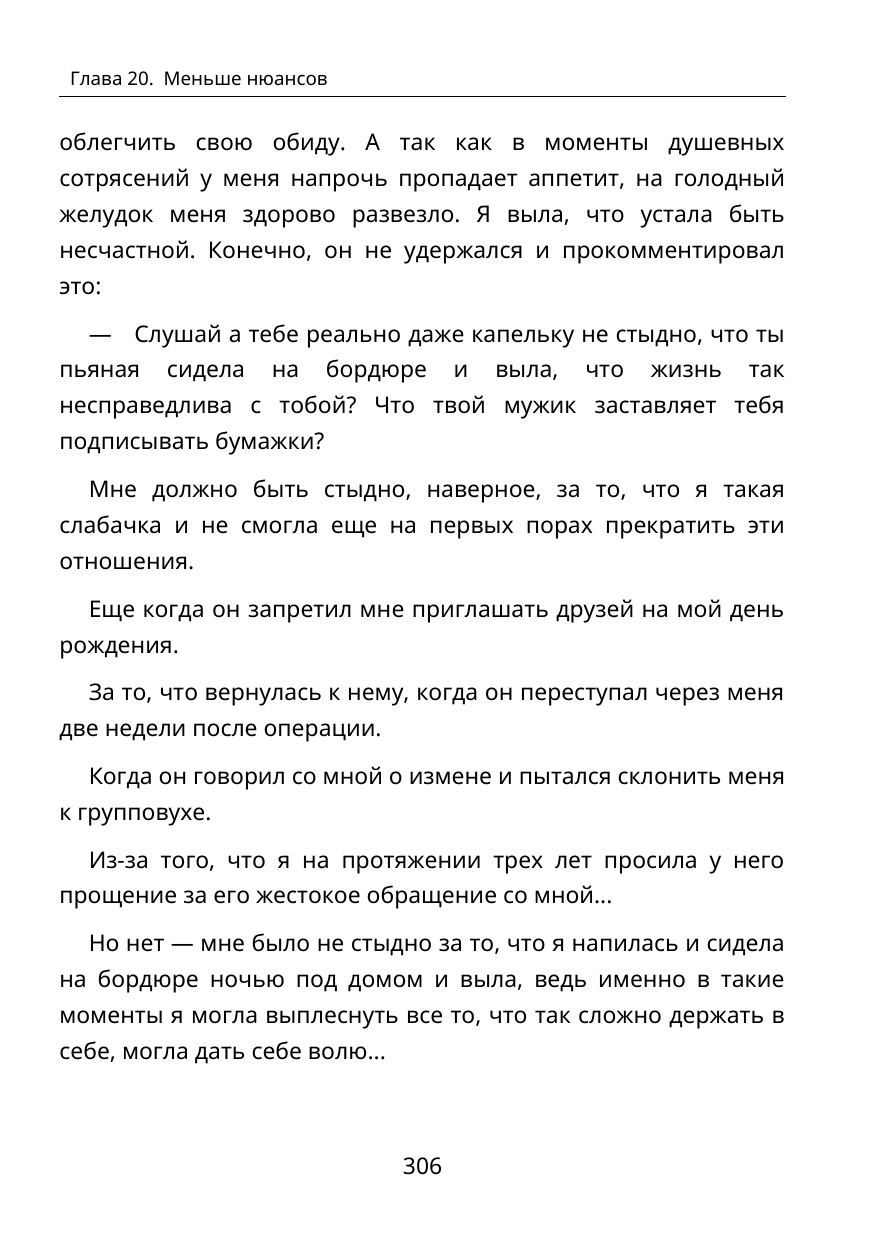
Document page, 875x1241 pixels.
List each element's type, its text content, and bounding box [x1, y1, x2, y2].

text Но нет — мне было не стыдно за то, что я напилась и сидела на бордюре ночью под домом и выла, ведь именно в такие моменты я могла выплеснуть все то, что так сложно держать в себе, могла дать себе волю... [59, 927, 786, 1066]
text Еще когда он запретил мне приглашать друзей на мой день рождения. [59, 593, 786, 660]
text облегчить свою обиду. А так как в моменты душевных сотрясений у меня напрочь пропадает аппетит, на голодный желудок меня здорово развезло. Я выла, что устала быть несчастной. Конечно, он не удержался и прокомментировал это: [59, 126, 786, 301]
text Из-за того, что я на протяжении трех лет просила у него прощение за его жестокое обращение со мной... [59, 843, 786, 911]
text Мне должно быть стыдно, наверное, за то, что я такая слабачка и не смогла еще на первых порах прекратить эти отношения. [59, 473, 786, 576]
list Слушай а тебе реально даже капельку не стыдно, что ты пьяная сидела на бордюре и выла, что жизнь так несправедлива с тобой? Что твой мужик заставляет тебя подписывать бумажки? [59, 317, 786, 457]
text Когда он говорил со мной о измене и пытался склонить меня к групповухе. [59, 760, 786, 827]
text За то, что вернулась к нему, когда он переступал через меня две недели после операции. [59, 676, 786, 743]
